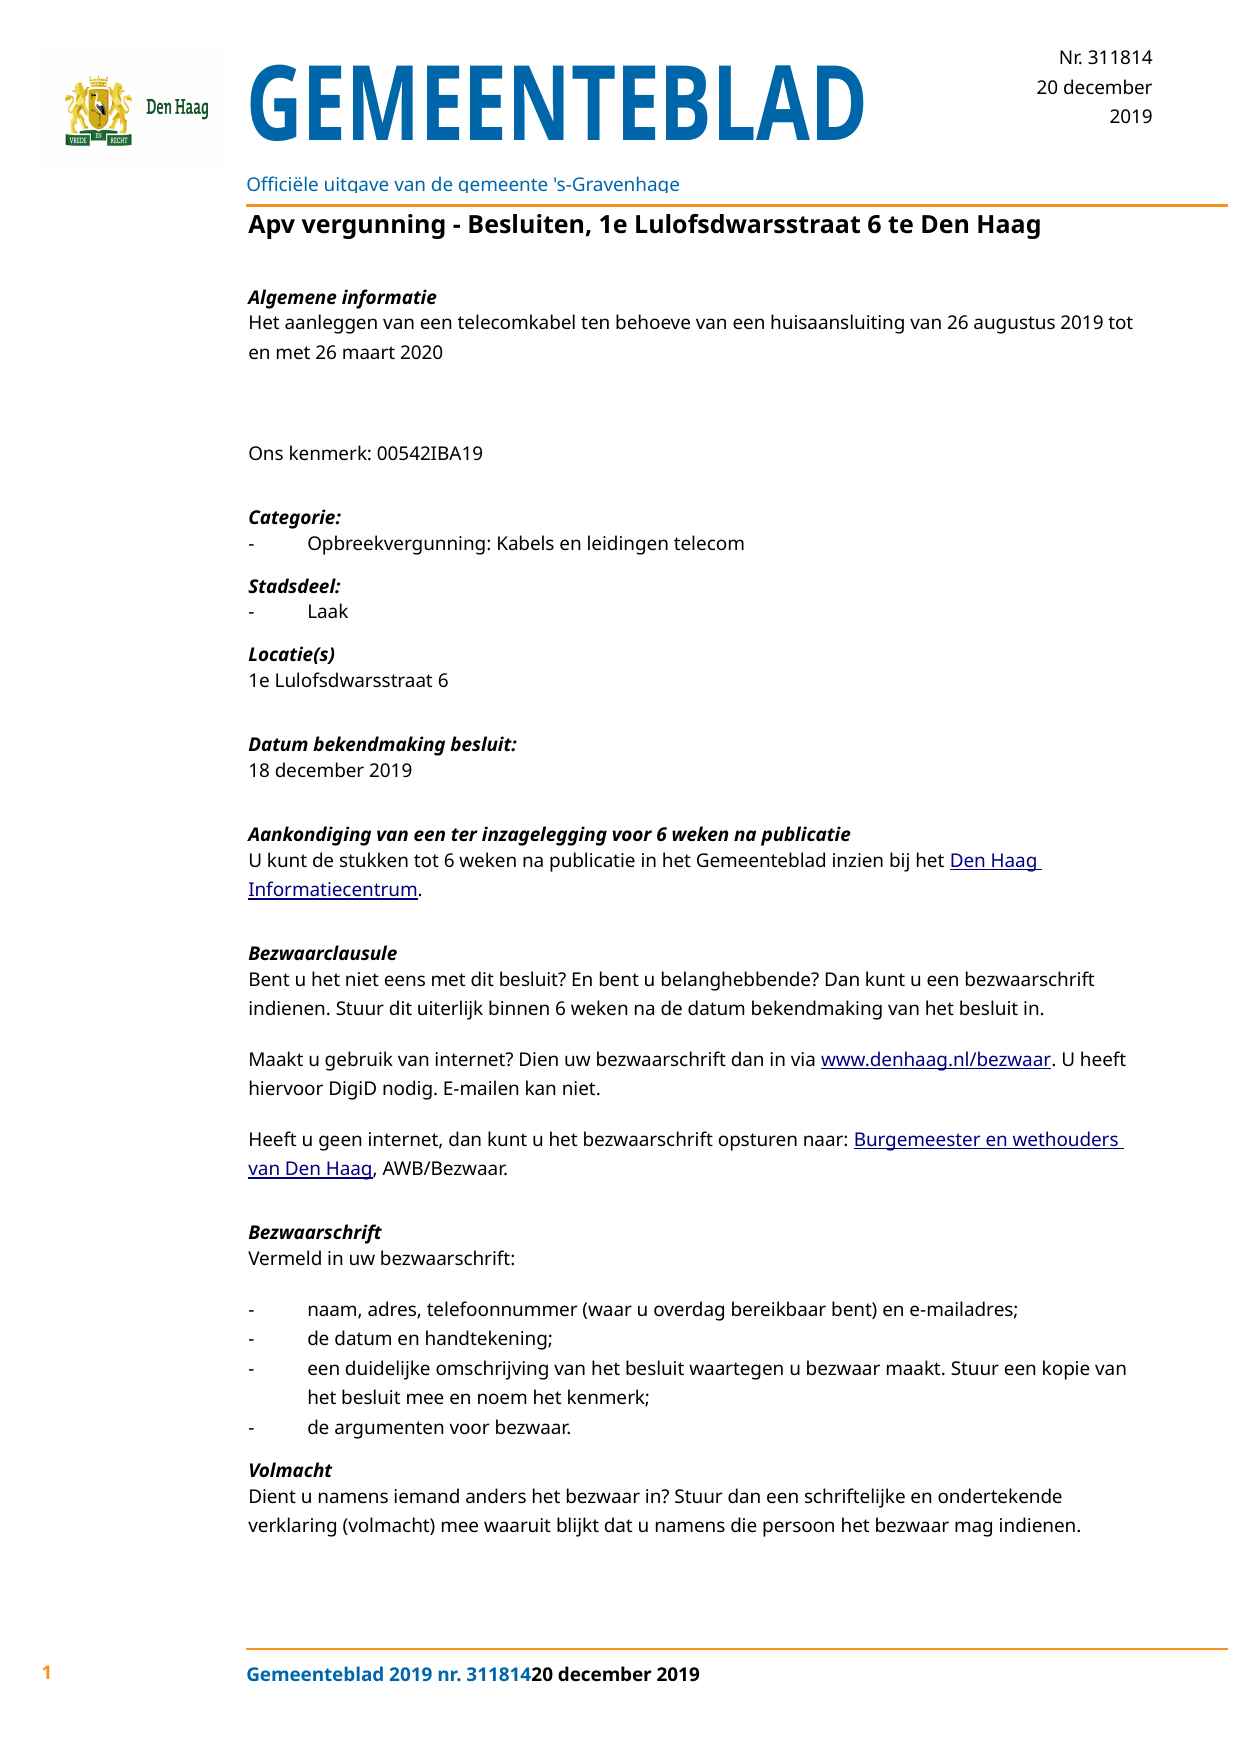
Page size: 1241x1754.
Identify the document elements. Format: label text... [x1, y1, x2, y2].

text U kunt de stukken tot 6 weken na publicatie in het Gemeenteblad inzien bij het Den Haag Informatiecentrum. [248, 847, 1152, 902]
text Heeft u geen internet, dan kunt u het bezwaarschrift opsturen naar: Burgemeester en wethouders van Den Haag, AWB/Bezwaar. [248, 1126, 1152, 1181]
text Volmacht [248, 1457, 1152, 1483]
text Bent u het niet eens met dit besluit? En bent u belanghebbende? Dan kunt u een bezwaarschrift indienen. Stuur dit uiterlijk binnen 6 weken na de datum bekendmaking van het besluit in. [248, 966, 1152, 1021]
list Opbreekvergunning: Kabels en leidingen telecom [248, 530, 1152, 555]
text Ons kenmerk: 00542IBA19 [248, 440, 1152, 466]
picture [41, 47, 231, 172]
text Datum bekendmaking besluit: [248, 731, 1152, 757]
list een duidelijke omschrijving van het besluit waartegen u bezwaar maakt. Stuur een kopie van het besluit mee en noem het kenmerk; [248, 1355, 1152, 1410]
text Locatie(s) [248, 642, 1152, 667]
text Het aanleggen van een telecomkabel ten behoeve van een huisaansluiting van 26 augustus 2019 tot en met 26 maart 2020 [248, 309, 1152, 365]
text Bezwaarclausule [248, 940, 1152, 966]
text Categorie: [248, 504, 1152, 530]
text 1e Lulofsdwarsstraat 6 [248, 667, 1152, 693]
text Apv vergunning - Besluiten, 1e Lulofsdwarsstraat 6 te Den Haag [248, 207, 1152, 241]
text Stadsdeel: [248, 573, 1152, 598]
text Maakt u gebruik van internet? Dien uw bezwaarschrift dan in via www.denhaag.nl/bezwaar. U heeft hiervoor DigiD nodig. E-mailen kan niet. [248, 1046, 1152, 1101]
text Dient u namens iemand anders het bezwaar in? Stuur dan een schriftelijke en ondertekende verklaring (volmacht) mee waaruit blijkt dat u namens die persoon het bezwaar mag indienen. [248, 1483, 1152, 1538]
list Laak [248, 598, 1152, 624]
list de argumenten voor bezwaar. [248, 1414, 1152, 1440]
list naam, adres, telefoonnummer (waar u overdag bereikbaar bent) en e-mailadres; [248, 1296, 1152, 1321]
text 18 december 2019 [248, 757, 1152, 783]
text Algemene informatie [248, 284, 1152, 309]
text Vermeld in uw bezwaarschrift: [248, 1245, 1152, 1271]
text Aankondiging van een ter inzagelegging voor 6 weken na publicatie [248, 821, 1152, 847]
text Bezwaarschrift [248, 1219, 1152, 1245]
list de datum en handtekening; [248, 1325, 1152, 1351]
